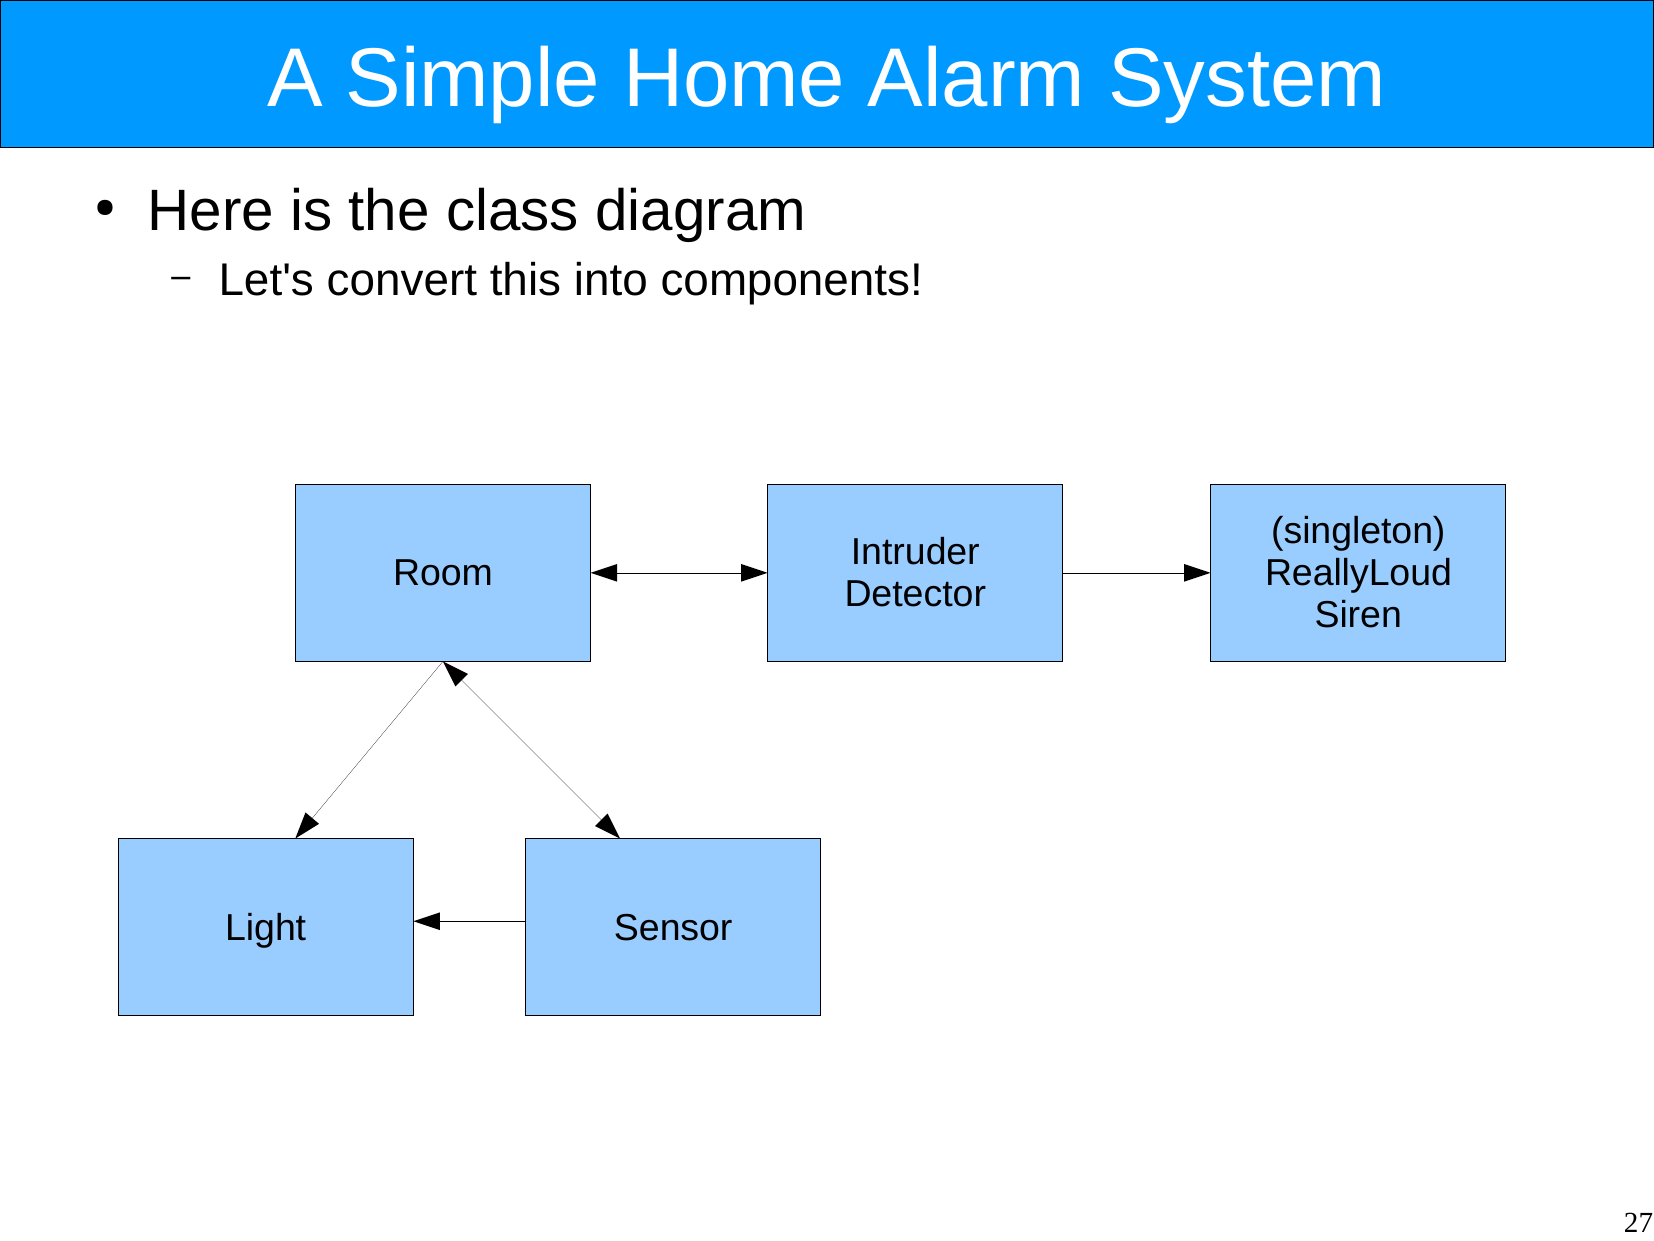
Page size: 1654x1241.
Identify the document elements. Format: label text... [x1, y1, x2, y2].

title A Simple Home Alarm System [82, 13, 1571, 142]
text_box Sensor [525, 838, 821, 1016]
list Here is the class diagram Let's convert this into components! [76, 177, 1565, 1211]
text_box Intruder Detector [767, 484, 1063, 662]
text_box (singleton) ReallyLoud Siren [1210, 484, 1506, 662]
text_box Light [118, 838, 414, 1016]
text_box Room [295, 484, 591, 662]
